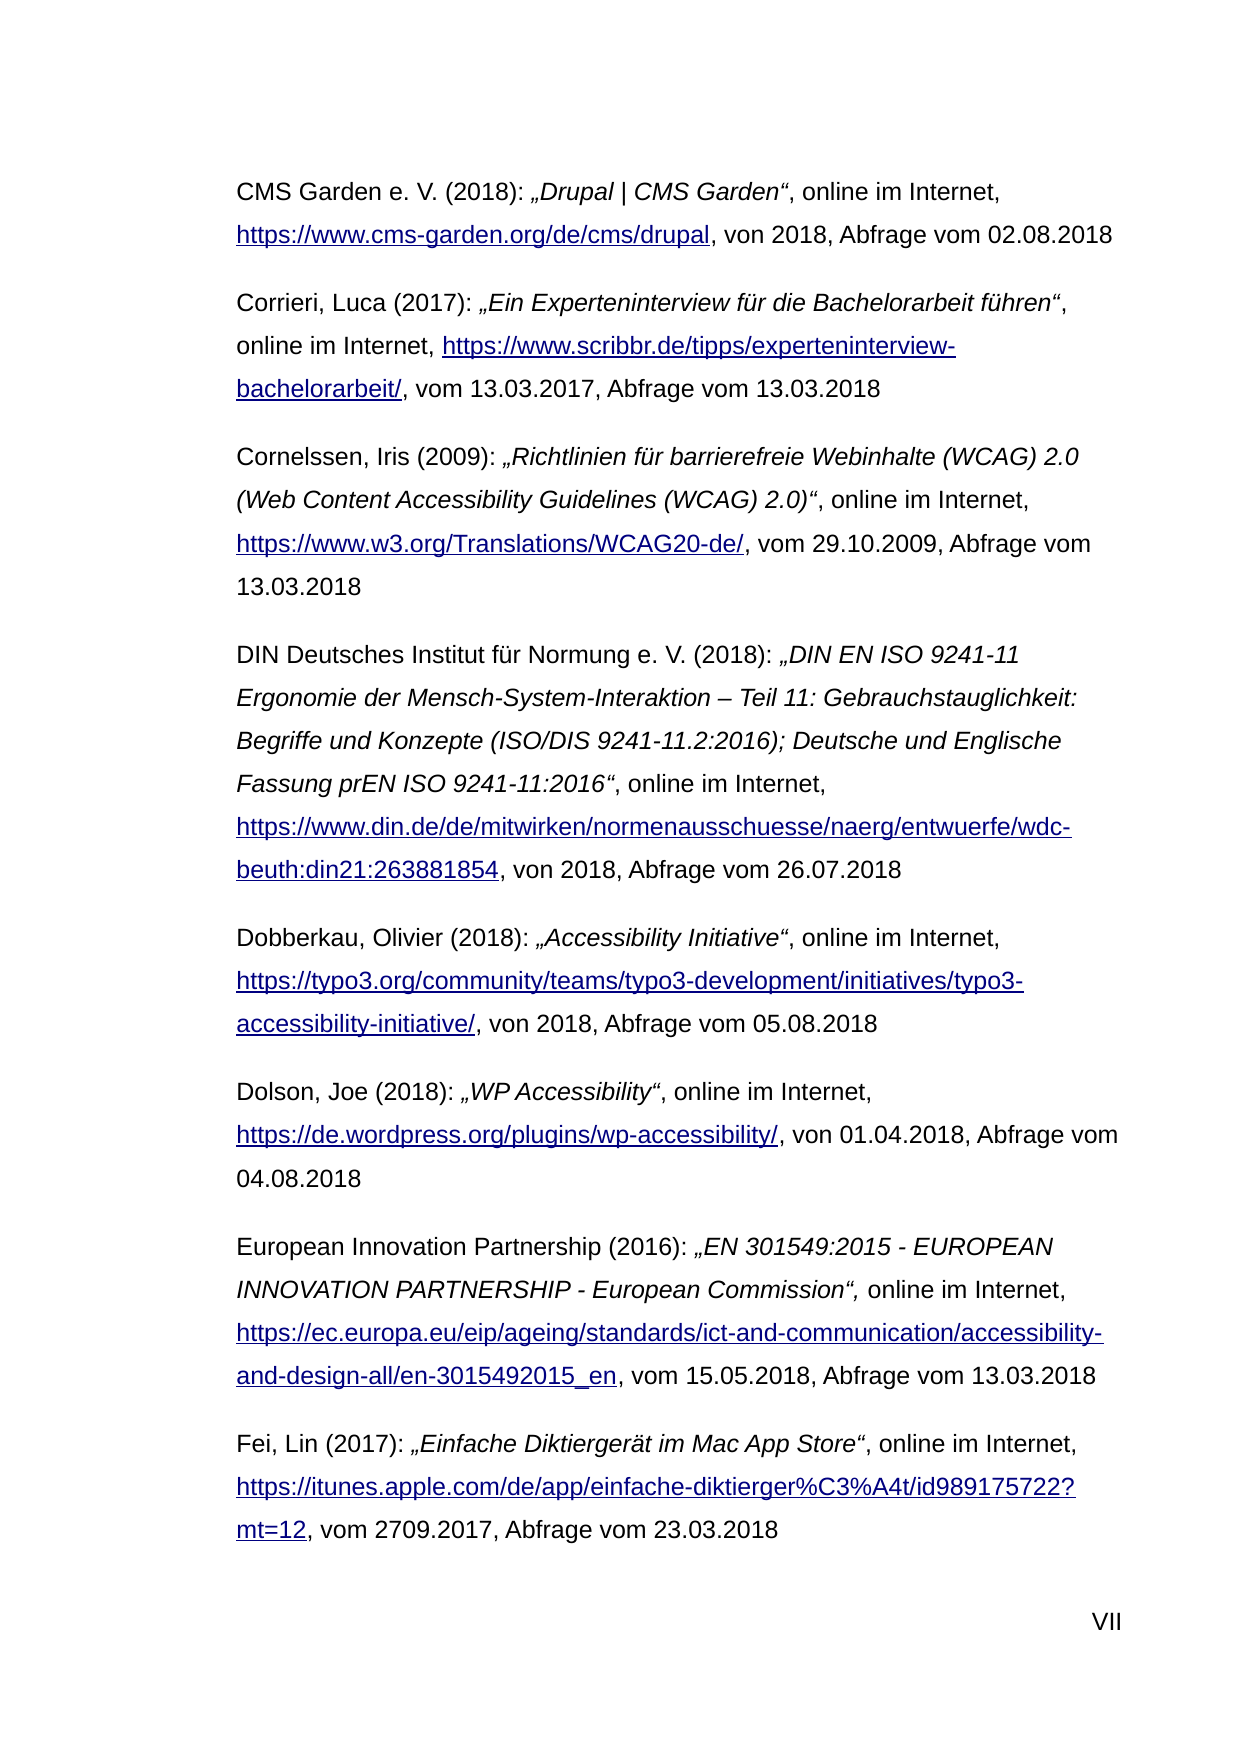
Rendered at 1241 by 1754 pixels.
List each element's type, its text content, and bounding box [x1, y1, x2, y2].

text CMS Garden e. V. (2018): „Drupal | CMS Garden“, online im Internet, https://www.cms-garden.org/de/cms/drupal, von 2018, Abfrage vom 02.08.2018 [236, 177, 1122, 249]
text Cornelssen, Iris (2009): „Richtlinien für barrierefreie Webinhalte (WCAG) 2.0 (Web Content Accessibility Guidelines (WCAG) 2.0)“, online im Internet, https://www.w3.org/Translations/WCAG20-de/, vom 29.10.2009, Abfrage vom 13.03.2018 [236, 442, 1122, 601]
text Fei, Lin (2017): „Einfache Diktiergerät im Mac App Store“, online im Internet, https://itunes.apple.com/de/app/einfache-diktierger%C3%A4t/id989175722?mt=12, vom 2709.2017, Abfrage vom 23.03.2018 [236, 1429, 1122, 1544]
text Corrieri, Luca (2017): „Ein Experteninterview für die Bachelorarbeit führen“, online im Internet, https://www.scribbr.de/tipps/experteninterview-bachelorarbeit/, vom 13.03.2017, Abfrage vom 13.03.2018 [236, 288, 1122, 403]
text DIN Deutsches Institut für Normung e. V. (2018): „DIN EN ISO 9241-11 Ergonomie der Mensch-System-Interaktion – Teil 11: Gebrauchstauglichkeit: Begriffe und Konzepte (ISO/DIS 9241-11.2:2016); Deutsche und Englische Fassung prEN ISO 9241-11:2016“, online im Internet, https://www.din.de/de/mitwirken/normenausschuesse/naerg/entwuerfe/wdc-beuth:din21:263881854, von 2018, Abfrage vom 26.07.2018 [236, 640, 1122, 884]
text Dobberkau, Olivier (2018): „Accessibility Initiative“, online im Internet, https://typo3.org/community/teams/typo3-development/initiatives/typo3-accessibility-initiative/, von 2018, Abfrage vom 05.08.2018 [236, 923, 1122, 1038]
text European Innovation Partnership (2016): „EN 301549:2015 - EUROPEAN INNOVATION PARTNERSHIP - European Commission“, online im Internet, https://ec.europa.eu/eip/ageing/standards/ict-and-communication/accessibility-and-design-all/en-3015492015_en, vom 15.05.2018, Abfrage vom 13.03.2018 [236, 1232, 1122, 1390]
text Dolson, Joe (2018): „WP Accessibility“, online im Internet, https://de.wordpress.org/plugins/wp-accessibility/, von 01.04.2018, Abfrage vom 04.08.2018 [236, 1077, 1122, 1192]
